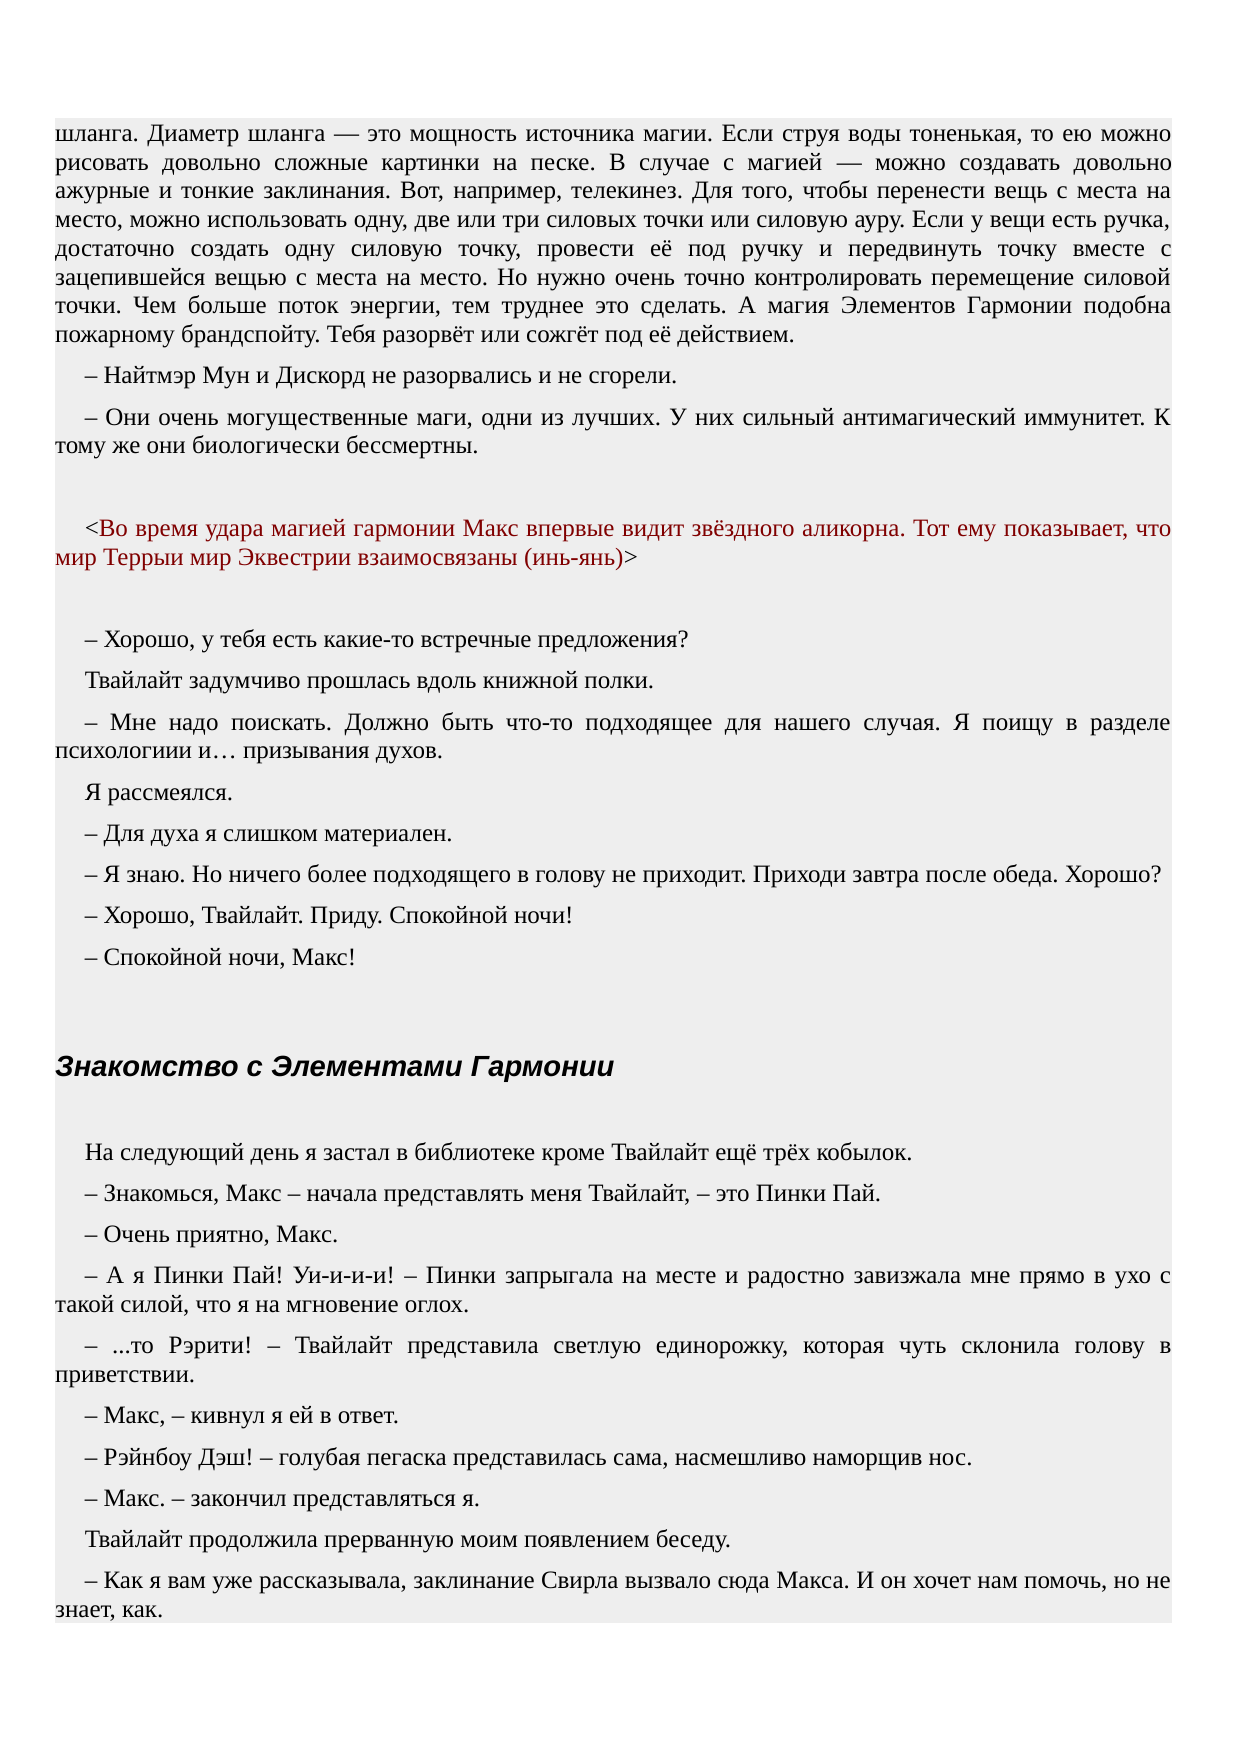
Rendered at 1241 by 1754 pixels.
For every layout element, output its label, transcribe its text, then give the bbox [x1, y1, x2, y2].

text <Во время удара магией гармонии Макс впервые видит звёздного аликорна. Тот ему показывает, что мир Террыи мир Эквестрии взаимосвязаны (инь-янь)> [55, 513, 1172, 571]
text Твайлайт задумчиво прошлась вдоль книжной полки. [55, 666, 1172, 694]
text – А я Пинки Пай! Уи-и-и-и! – Пинки запрыгала на месте и радостно завизжала мне прямо в ухо с такой силой, что я на мгновение оглох. [55, 1260, 1172, 1318]
text – Макс, – кивнул я ей в ответ. [55, 1400, 1172, 1429]
text – Рэйнбоу Дэш! – голубая пегаска представилась сама, насмешливо наморщив нос. [55, 1442, 1172, 1470]
text – Для духа я слишком материален. [55, 818, 1172, 847]
text – Мне надо поискать. Должно быть что-то подходящее для нашего случая. Я поищу в разделе психологиии и… призывания духов. [55, 707, 1172, 764]
text – Найтмэр Мун и Дискорд не разорвались и не сгорели. [55, 361, 1172, 389]
text – Очень приятно, Макс. [55, 1219, 1172, 1248]
text – Я знаю. Но ничего более подходящего в голову не приходит. Приходи завтра после обеда. Хорошо? [55, 859, 1172, 888]
text шланга. Диаметр шланга — это мощность источника магии. Если струя воды тоненькая, то ею можно рисовать довольно сложные картинки на песке. В случае с магией — можно создавать довольно ажурные и тонкие заклинания. Вот, например, телекинез. Для того, чтобы перенести вещь с места на место, можно использовать одну, две или три силовых точки или силовую ауру. Если у вещи есть ручка, достаточно создать одну силовую точку, провести её под ручку и передвинуть точку вместе с зацепившейся вещью с места на место. Но нужно очень точно контролировать перемещение силовой точки. Чем больше поток энергии, тем труднее это сделать. А магия Элементов Гармонии подобна пожарному брандспойту. Тебя разорвёт или сожгёт под её действием. [55, 118, 1172, 348]
subtitle Знакомство с Элементами Гармонии [55, 1049, 1172, 1083]
text – Как я вам уже рассказывала, заклинание Свирла вызвало сюда Макса. И он хочет нам помочь, но не знает, как. [55, 1565, 1172, 1623]
text – Макс. – закончил представляться я. [55, 1483, 1172, 1512]
text – Они очень могущественные маги, одни из лучших. У них сильный антимагический иммунитет. К тому же они биологически бессмертны. [55, 402, 1172, 459]
text На следующий день я застал в библиотеке кроме Твайлайт ещё трёх кобылок. [55, 1137, 1172, 1165]
text – Хорошо, у тебя есть какие-то встречные предложения? [55, 624, 1172, 653]
text Я рассмеялся. [55, 777, 1172, 806]
text – Хорошо, Твайлайт. Приду. Спокойной ночи! [55, 901, 1172, 929]
text – ...то Рэрити! – Твайлайт представила светлую единорожку, которая чуть склонила голову в приветствии. [55, 1330, 1172, 1388]
text – Спокойной ночи, Макс! [55, 942, 1172, 971]
text Твайлайт продолжила прерванную моим появлением беседу. [55, 1524, 1172, 1553]
text – Знакомься, Макс – начала представлять меня Твайлайт, – это Пинки Пай. [55, 1178, 1172, 1207]
